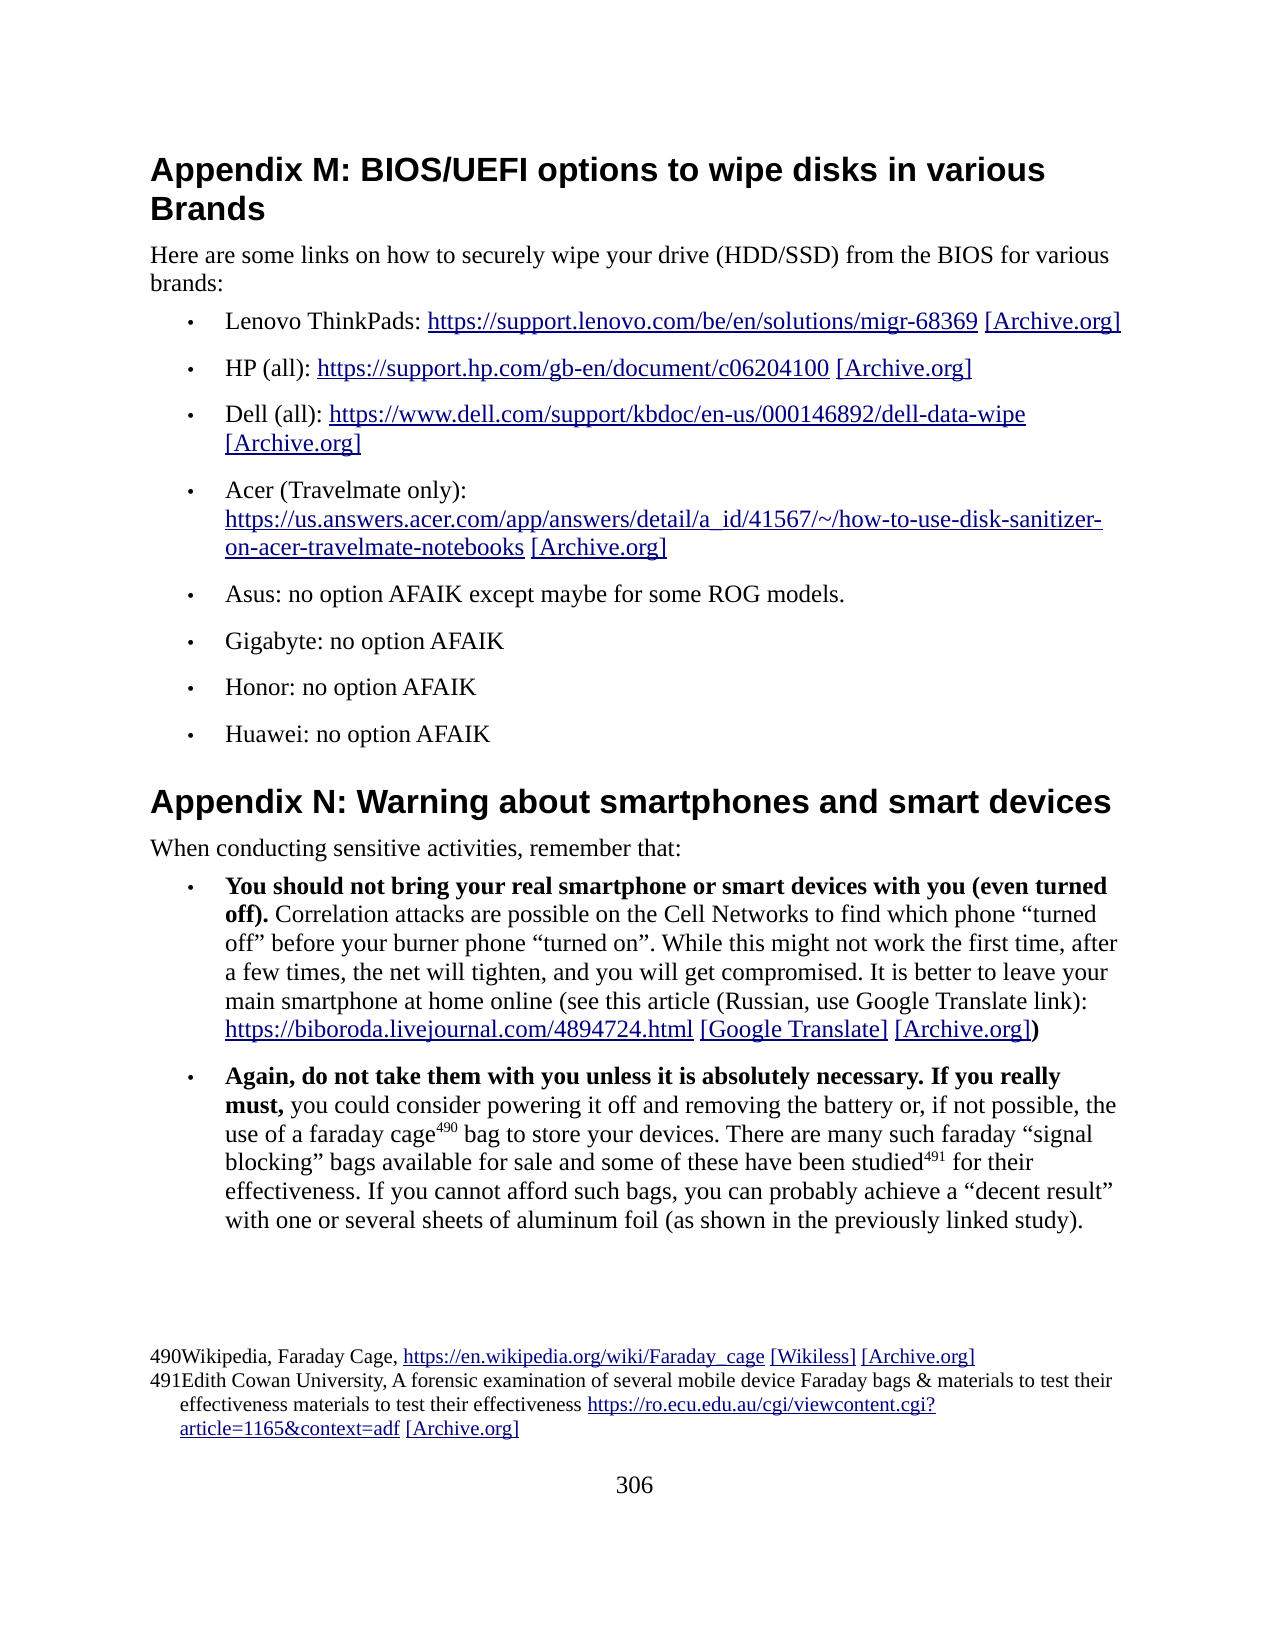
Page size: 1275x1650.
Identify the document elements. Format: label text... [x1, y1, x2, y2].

list Dell (all): https://www.dell.com/support/kbdoc/en-us/000146892/dell-data-wipe [Archive.org] [187, 399, 1125, 457]
list Edith Cowan University, A forensic examination of several mobile device Faraday bags & materials to test their effectiveness materials to test their effectiveness https://ro.ecu.edu.au/cgi/viewcontent.cgi?article=1165&context=adf [Archive.org] [150, 1368, 1125, 1440]
list HP (all): https://support.hp.com/gb-en/document/c06204100 [Archive.org] [187, 353, 1125, 382]
text When conducting sensitive activities, remember that: [150, 833, 1125, 862]
list Asus: no option AFAIK except maybe for some ROG models. [187, 579, 1125, 608]
list You should not bring your real smartphone or smart devices with you (even turned off). Correlation attacks are possible on the Cell Networks to find which phone “turned off” before your burner phone “turned on”. While this might not work the first time, after a few times, the net will tighten, and you will get compromised. It is better to leave your main smartphone at home online (see this article (Russian, use Google Translate link): https://biboroda.livejournal.com/4894724.html [Google Translate] [Archive.org]) [187, 871, 1125, 1043]
text Here are some links on how to securely wipe your drive (HDD/SSD) from the BIOS for various brands: [150, 240, 1125, 297]
list Honor: no option AFAIK [187, 672, 1125, 701]
subtitle Appendix M: BIOS/UEFI options to wipe disks in various Brands [150, 150, 1125, 227]
list Gigabyte: no option AFAIK [187, 626, 1125, 654]
list Wikipedia, Faraday Cage, https://en.wikipedia.org/wiki/Faraday_cage [Wikiless] [Archive.org] [150, 1344, 1125, 1368]
subtitle Appendix N: Warning about smartphones and smart devices [150, 782, 1125, 821]
list Again, do not take them with you unless it is absolutely necessary. If you really must, you could consider powering it off and removing the battery or, if not possible, the use of a faraday cage bag to store your devices. There are many such faraday “signal blocking” bags available for sale and some of these have been studied for their effectiveness. If you cannot afford such bags, you can probably achieve a “decent result” with one or several sheets of aluminum foil (as shown in the previously linked study). [187, 1061, 1125, 1234]
list Lenovo ThinkPads: https://support.lenovo.com/be/en/solutions/migr-68369 [Archive.org] [187, 306, 1125, 335]
list Huawei: no option AFAIK [187, 719, 1125, 748]
list Acer (Travelmate only): https://us.answers.acer.com/app/answers/detail/a_id/41567/~/how-to-use-disk-sanitizer-on-acer-travelmate-notebooks [Archive.org] [187, 475, 1125, 561]
